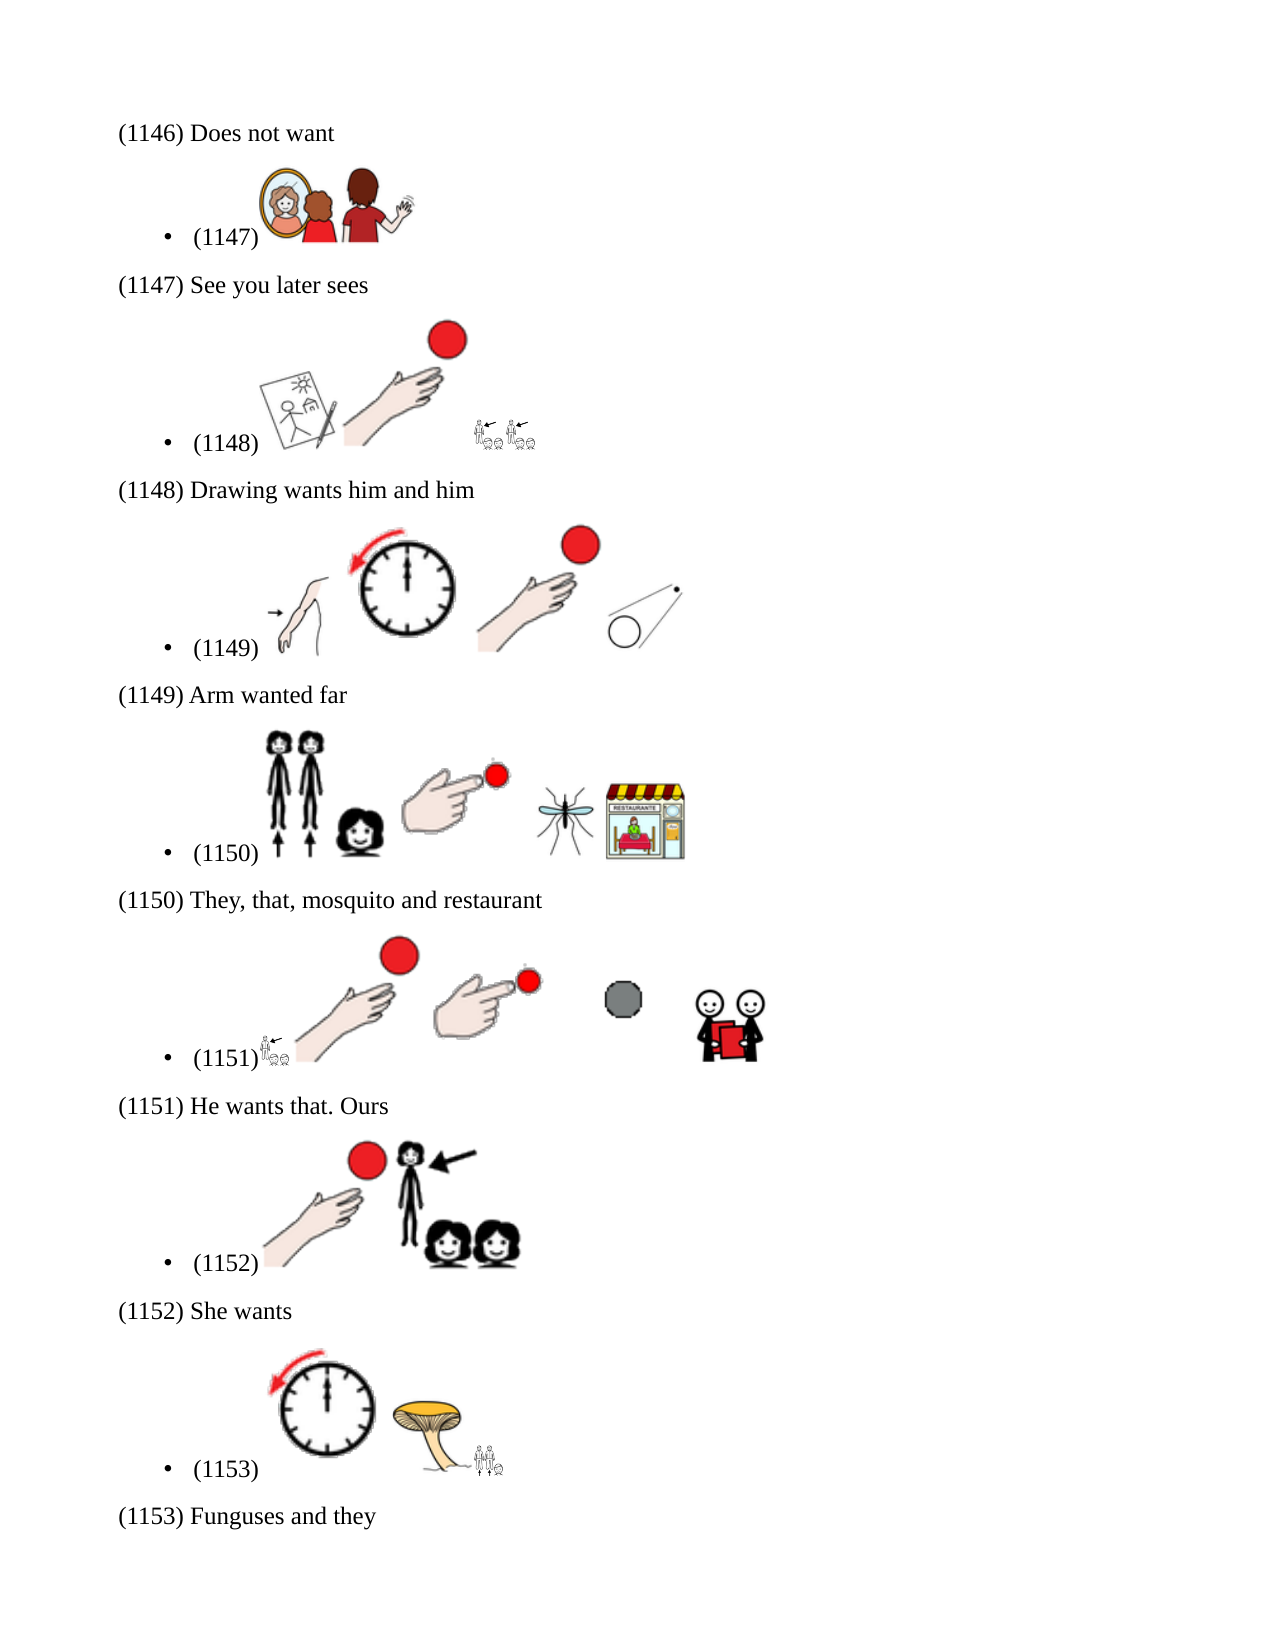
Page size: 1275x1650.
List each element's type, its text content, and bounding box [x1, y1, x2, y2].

text (1151) He wants that. Ours [118, 1091, 1157, 1119]
text (1149) Arm wanted far [118, 680, 1157, 709]
list (1153) [164, 1344, 1157, 1482]
text (1146) Does not want [118, 118, 1157, 147]
list (1148) [164, 318, 1157, 456]
picture [258, 522, 686, 657]
picture [258, 728, 686, 862]
list (1151) [164, 933, 1157, 1072]
list (1149) [164, 523, 1157, 662]
text (1147) See you later sees [118, 270, 1157, 299]
text (1150) They, that, mosquito and restaurant [118, 886, 1157, 914]
text (1148) Drawing wants him and him [118, 475, 1157, 504]
list (1150) [164, 728, 1157, 867]
text (1152) She wants [118, 1296, 1157, 1325]
picture [258, 165, 419, 246]
list (1152) [164, 1138, 1157, 1277]
text (1153) Funguses and they [118, 1501, 1157, 1530]
picture [258, 933, 771, 1067]
picture [258, 1138, 526, 1272]
picture [258, 1343, 505, 1477]
picture [258, 317, 537, 451]
list (1147) [164, 166, 1157, 251]
